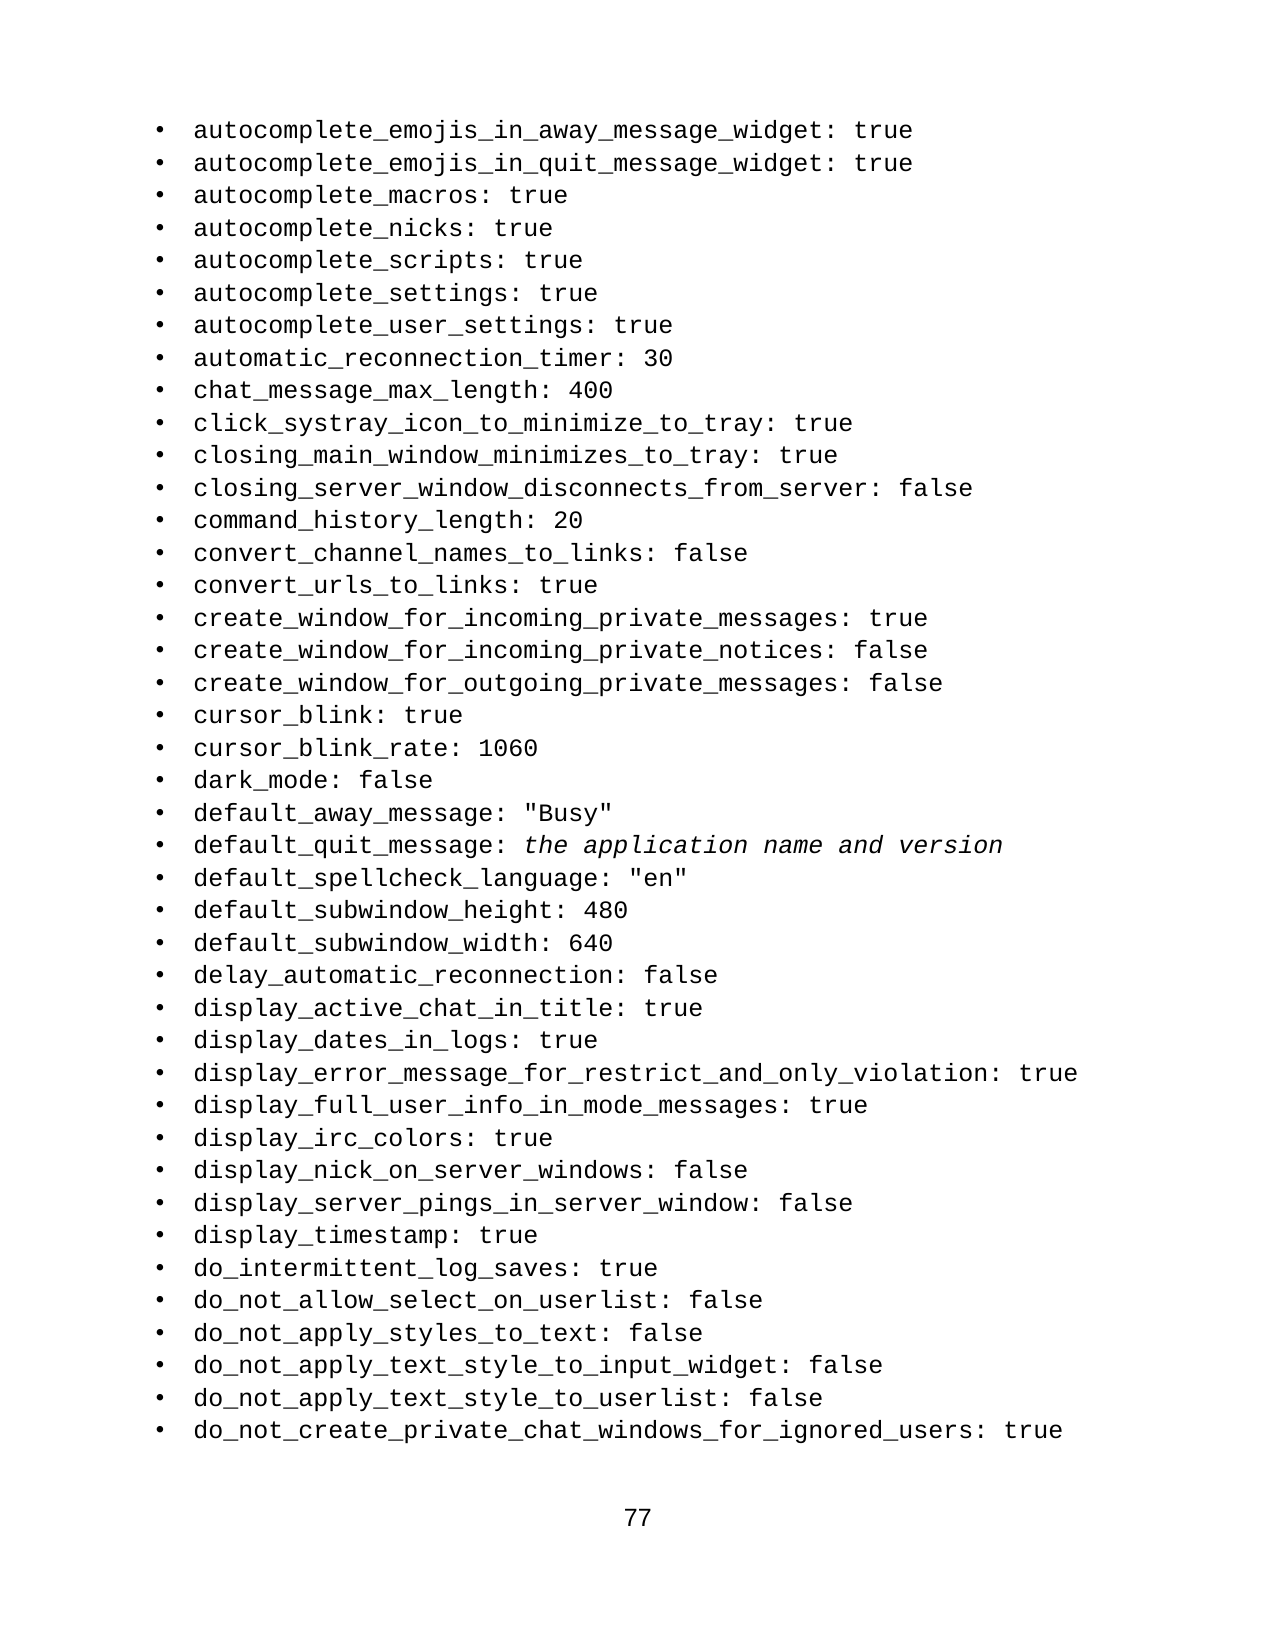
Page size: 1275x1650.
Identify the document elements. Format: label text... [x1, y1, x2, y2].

list default_subwindow_height: 480 [156, 898, 1157, 926]
list autocomplete_macros: true [156, 183, 1157, 211]
list create_window_for_outgoing_private_messages: false [156, 671, 1157, 699]
list dark_mode: false [156, 768, 1157, 796]
list default_spellcheck_language: "en" [156, 866, 1157, 894]
list closing_main_window_minimizes_to_tray: true [156, 443, 1157, 471]
list display_nick_on_server_windows: false [156, 1158, 1157, 1186]
list do_not_apply_styles_to_text: false [156, 1321, 1157, 1349]
list do_not_apply_text_style_to_userlist: false [156, 1386, 1157, 1414]
list create_window_for_incoming_private_messages: true [156, 606, 1157, 634]
list chat_message_max_length: 400 [156, 378, 1157, 406]
list display_irc_colors: true [156, 1126, 1157, 1154]
list display_dates_in_logs: true [156, 1028, 1157, 1056]
list autocomplete_settings: true [156, 281, 1157, 309]
list display_full_user_info_in_mode_messages: true [156, 1093, 1157, 1121]
list display_error_message_for_restrict_and_only_violation: true [156, 1061, 1157, 1089]
list autocomplete_user_settings: true [156, 313, 1157, 341]
list autocomplete_scripts: true [156, 248, 1157, 276]
list display_server_pings_in_server_window: false [156, 1191, 1157, 1219]
list delay_automatic_reconnection: false [156, 963, 1157, 991]
list command_history_length: 20 [156, 508, 1157, 536]
list autocomplete_emojis_in_away_message_widget: true [156, 118, 1157, 146]
list default_away_message: "Busy" [156, 801, 1157, 829]
list default_quit_message: the application name and version [156, 833, 1157, 861]
list display_timestamp: true [156, 1223, 1157, 1251]
list autocomplete_nicks: true [156, 216, 1157, 244]
list do_intermittent_log_saves: true [156, 1256, 1157, 1284]
list create_window_for_incoming_private_notices: false [156, 638, 1157, 666]
list closing_server_window_disconnects_from_server: false [156, 476, 1157, 504]
list do_not_create_private_chat_windows_for_ignored_users: true [156, 1418, 1157, 1446]
list display_active_chat_in_title: true [156, 996, 1157, 1024]
list convert_channel_names_to_links: false [156, 541, 1157, 569]
list do_not_allow_select_on_userlist: false [156, 1288, 1157, 1316]
list automatic_reconnection_timer: 30 [156, 346, 1157, 374]
list cursor_blink: true [156, 703, 1157, 731]
list click_systray_icon_to_minimize_to_tray: true [156, 411, 1157, 439]
list default_subwindow_width: 640 [156, 931, 1157, 959]
list autocomplete_emojis_in_quit_message_widget: true [156, 151, 1157, 179]
list convert_urls_to_links: true [156, 573, 1157, 601]
list cursor_blink_rate: 1060 [156, 736, 1157, 764]
list do_not_apply_text_style_to_input_widget: false [156, 1353, 1157, 1381]
